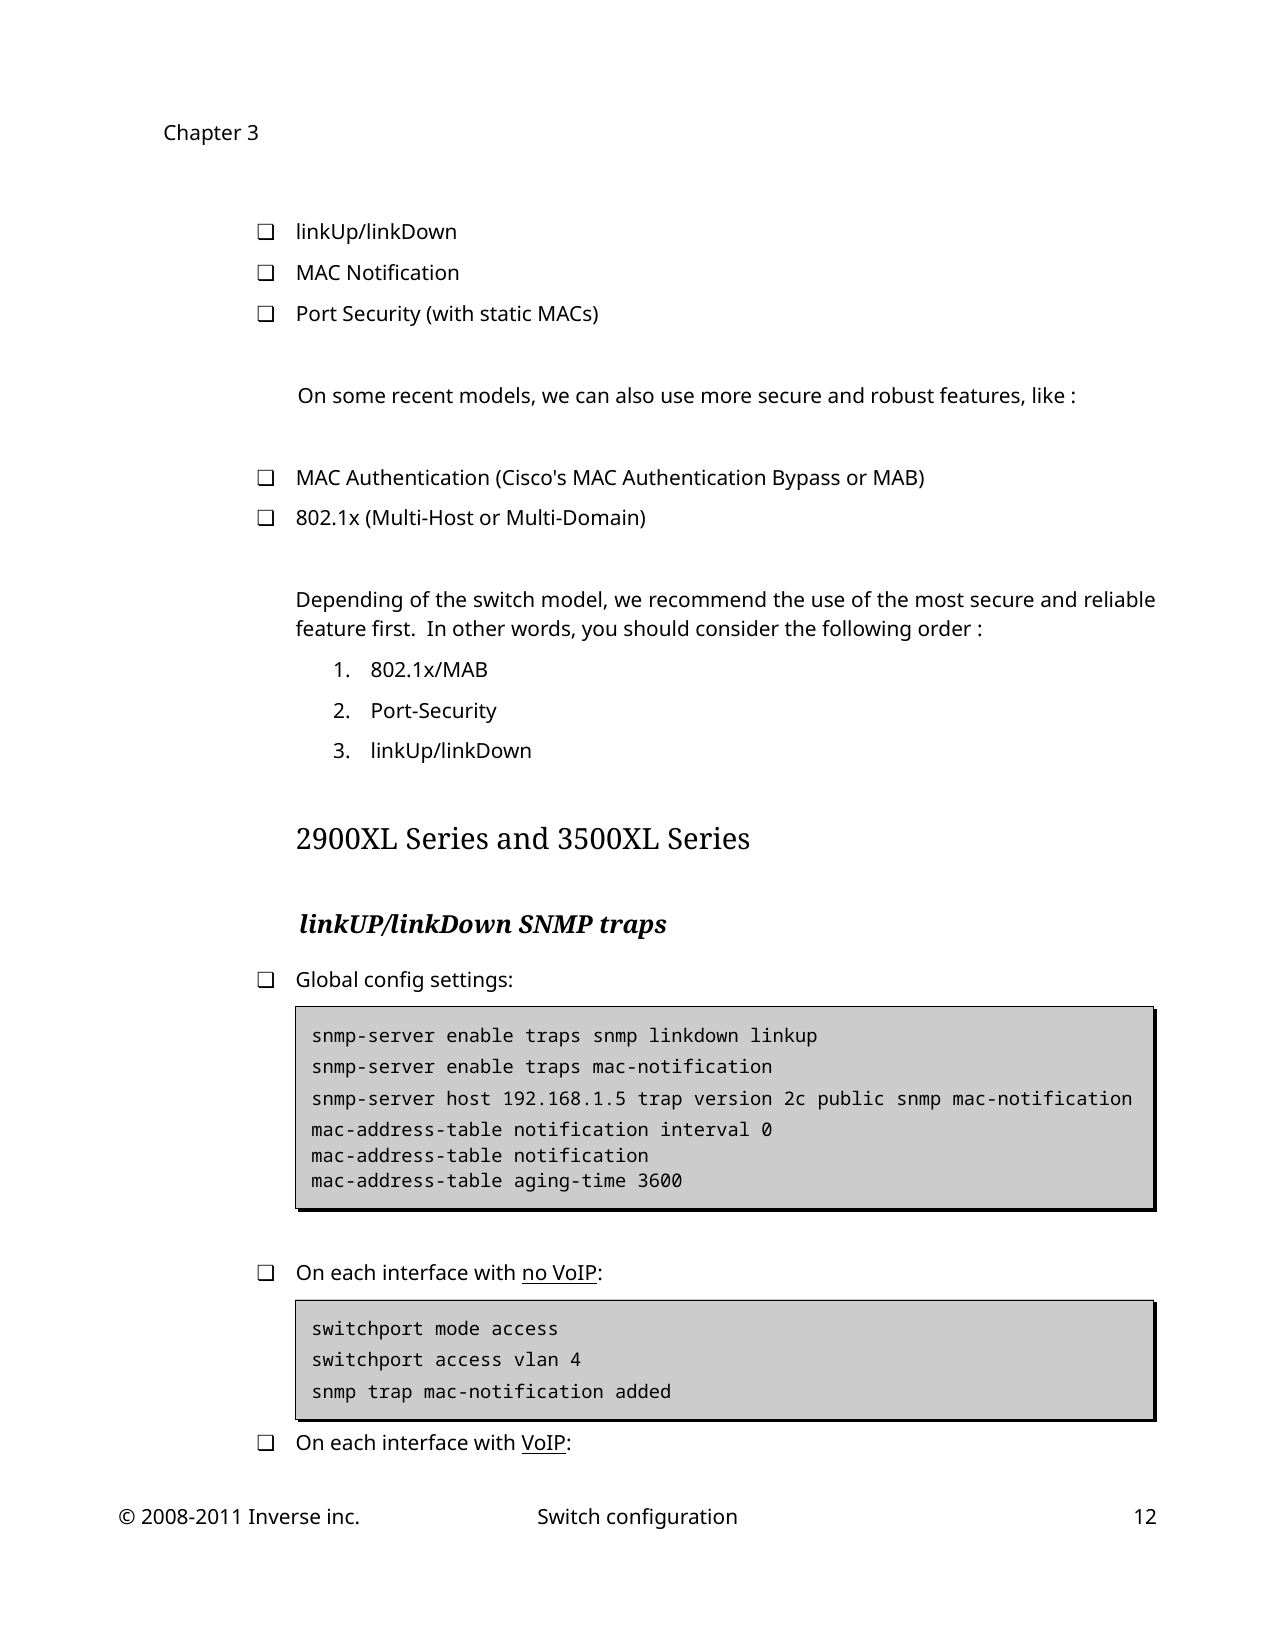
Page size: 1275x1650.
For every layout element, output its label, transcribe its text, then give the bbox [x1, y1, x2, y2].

list ❏ MAC Notification [256, 258, 1157, 286]
list ❏ MAC Authentication (Cisco's MAC Authentication Bypass or MAB) [256, 463, 1157, 491]
list ❏ 802.1x (Multi-Host or Multi-Domain) [256, 503, 1157, 532]
text mac-address-table notification interval 0 mac-address-table notification mac-address-table aging-time 3600 [296, 1101, 1153, 1208]
text switchport access vlan 4 [296, 1331, 1153, 1362]
list linkUp/linkDown [333, 737, 1157, 765]
list ❏ On each interface with VoIP: [256, 1428, 1157, 1457]
list Port-Security [333, 696, 1157, 724]
text switchport mode access [296, 1301, 1153, 1331]
subtitle 2900XL Series and 3500XL Series [295, 818, 1157, 858]
list ❏ linkUp/linkDown [256, 217, 1157, 245]
list ❏ Global config settings: [256, 965, 1157, 994]
text snmp-server enable traps snmp linkdown linkup [296, 1007, 1153, 1038]
list On some recent models, we can also use more secure and robust features, like : [297, 381, 1157, 409]
list ❏ On each interface with no VoIP: [256, 1258, 1157, 1287]
text Depending of the switch model, we recommend the use of the most secure and reliable feature first. In other words, you should consider the following order : [295, 585, 1157, 642]
subtitle linkUP/linkDown SNMP traps [262, 907, 1157, 940]
list 802.1x/MAB [333, 655, 1157, 683]
text snmp-server host 192.168.1.5 trap version 2c public snmp mac-notification [296, 1069, 1153, 1101]
text snmp-server enable traps mac-notification [296, 1038, 1153, 1069]
text snmp trap mac-notification added [296, 1362, 1153, 1419]
list ❏ Port Security (with static MACs) [256, 299, 1157, 327]
